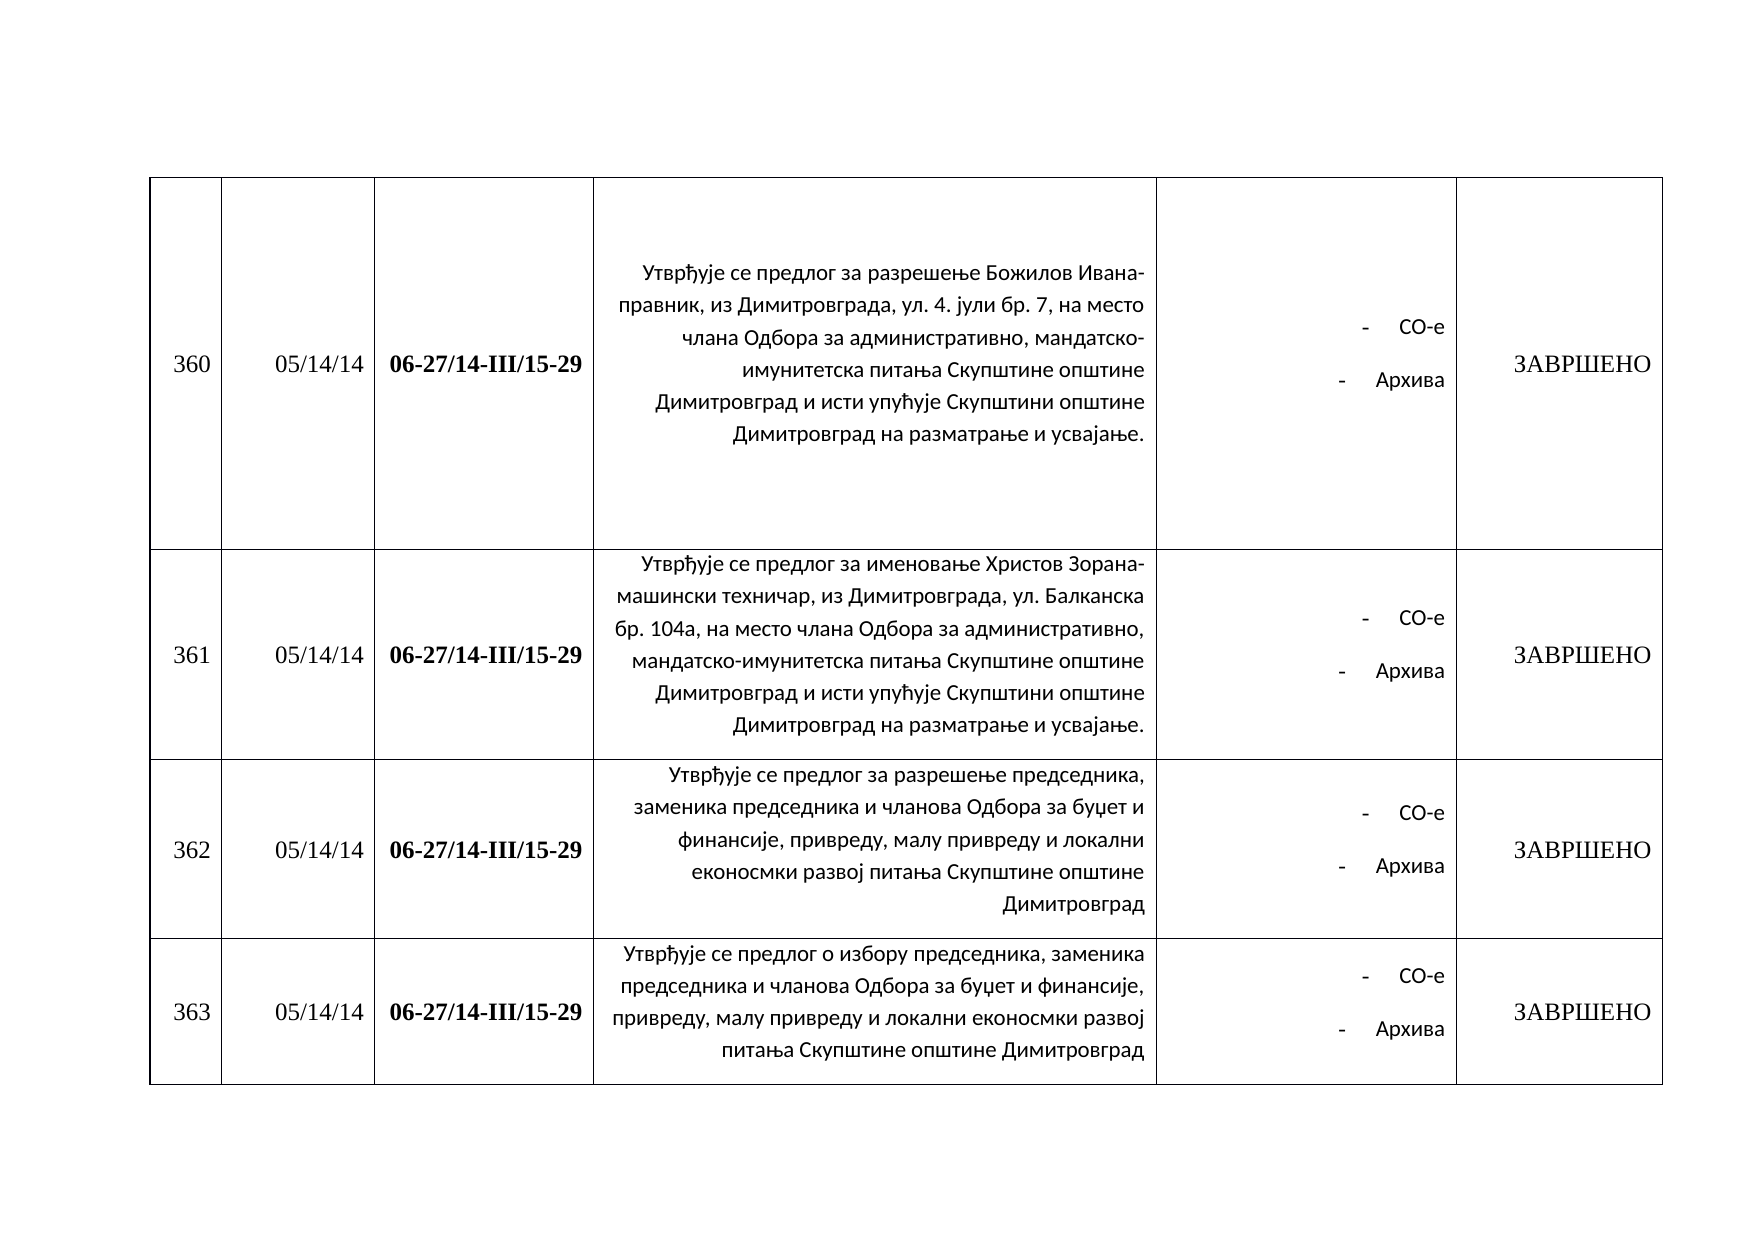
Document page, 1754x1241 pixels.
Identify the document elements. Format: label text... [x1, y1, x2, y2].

table_cell Утврђује се предлог за именовање Христов Зорана-машински техничар, из Димитровграда, ул. Балканска бр. 104а, на место члана Одбора за административно, мандатско-имунитетска питања Скупштине општине Димитровград и исти упућује Скупштини општине Димитровград на разматрање и усвајање. [594, 550, 1156, 759]
table_cell 06-27/14-III/15-29 [375, 760, 593, 938]
table_cell Утврђује се предлог за разрешење Божилов Ивана-правник, из Димитровграда, ул. 4. јули бр. 7, на место члана Одбора за административно, мандатско-имунитетска питања Скупштине општине Димитровград и исти упућује Скупштини општине Димитровград на разматрање и усвајање. [594, 178, 1156, 548]
table_cell СО-е Архива [1157, 760, 1456, 938]
table_cell СО-е Архива [1157, 939, 1456, 1084]
table_cell 14.05.14 [222, 178, 374, 548]
table_cell 362 [151, 760, 221, 938]
table_cell 14.05.14 [222, 939, 374, 1084]
table_cell 06-27/14-III/15-29 [375, 550, 593, 759]
table_cell 360 [151, 178, 221, 548]
table_cell Утврђује се предлог о избору председника, заменика председника и чланова Одбора за буџет и финансије, привреду, малу привреду и локални еконосмки развој питања Скупштине општине Димитровград [594, 939, 1156, 1084]
table_cell ЗАВРШЕНО [1457, 178, 1662, 548]
table_cell СО-е Архива [1157, 178, 1456, 548]
table_cell Утврђује се предлог за разрешење председника, заменика председника и чланова Одбора за буџет и финансије, привреду, малу привреду и локални еконосмки развој питања Скупштине општине Димитровград [594, 760, 1156, 938]
table_cell 14.05.14 [222, 760, 374, 938]
table_cell ЗАВРШЕНО [1457, 939, 1662, 1084]
table_cell 14.05.14 [222, 550, 374, 759]
table_cell 06-27/14-III/15-29 [375, 939, 593, 1084]
table_cell ЗАВРШЕНО [1457, 550, 1662, 759]
table_cell 06-27/14-III/15-29 [375, 178, 593, 548]
table_cell ЗАВРШЕНО [1457, 760, 1662, 938]
table_cell 361 [151, 550, 221, 759]
table_cell 363 [151, 939, 221, 1084]
table_cell СО-е Архива [1157, 550, 1456, 759]
